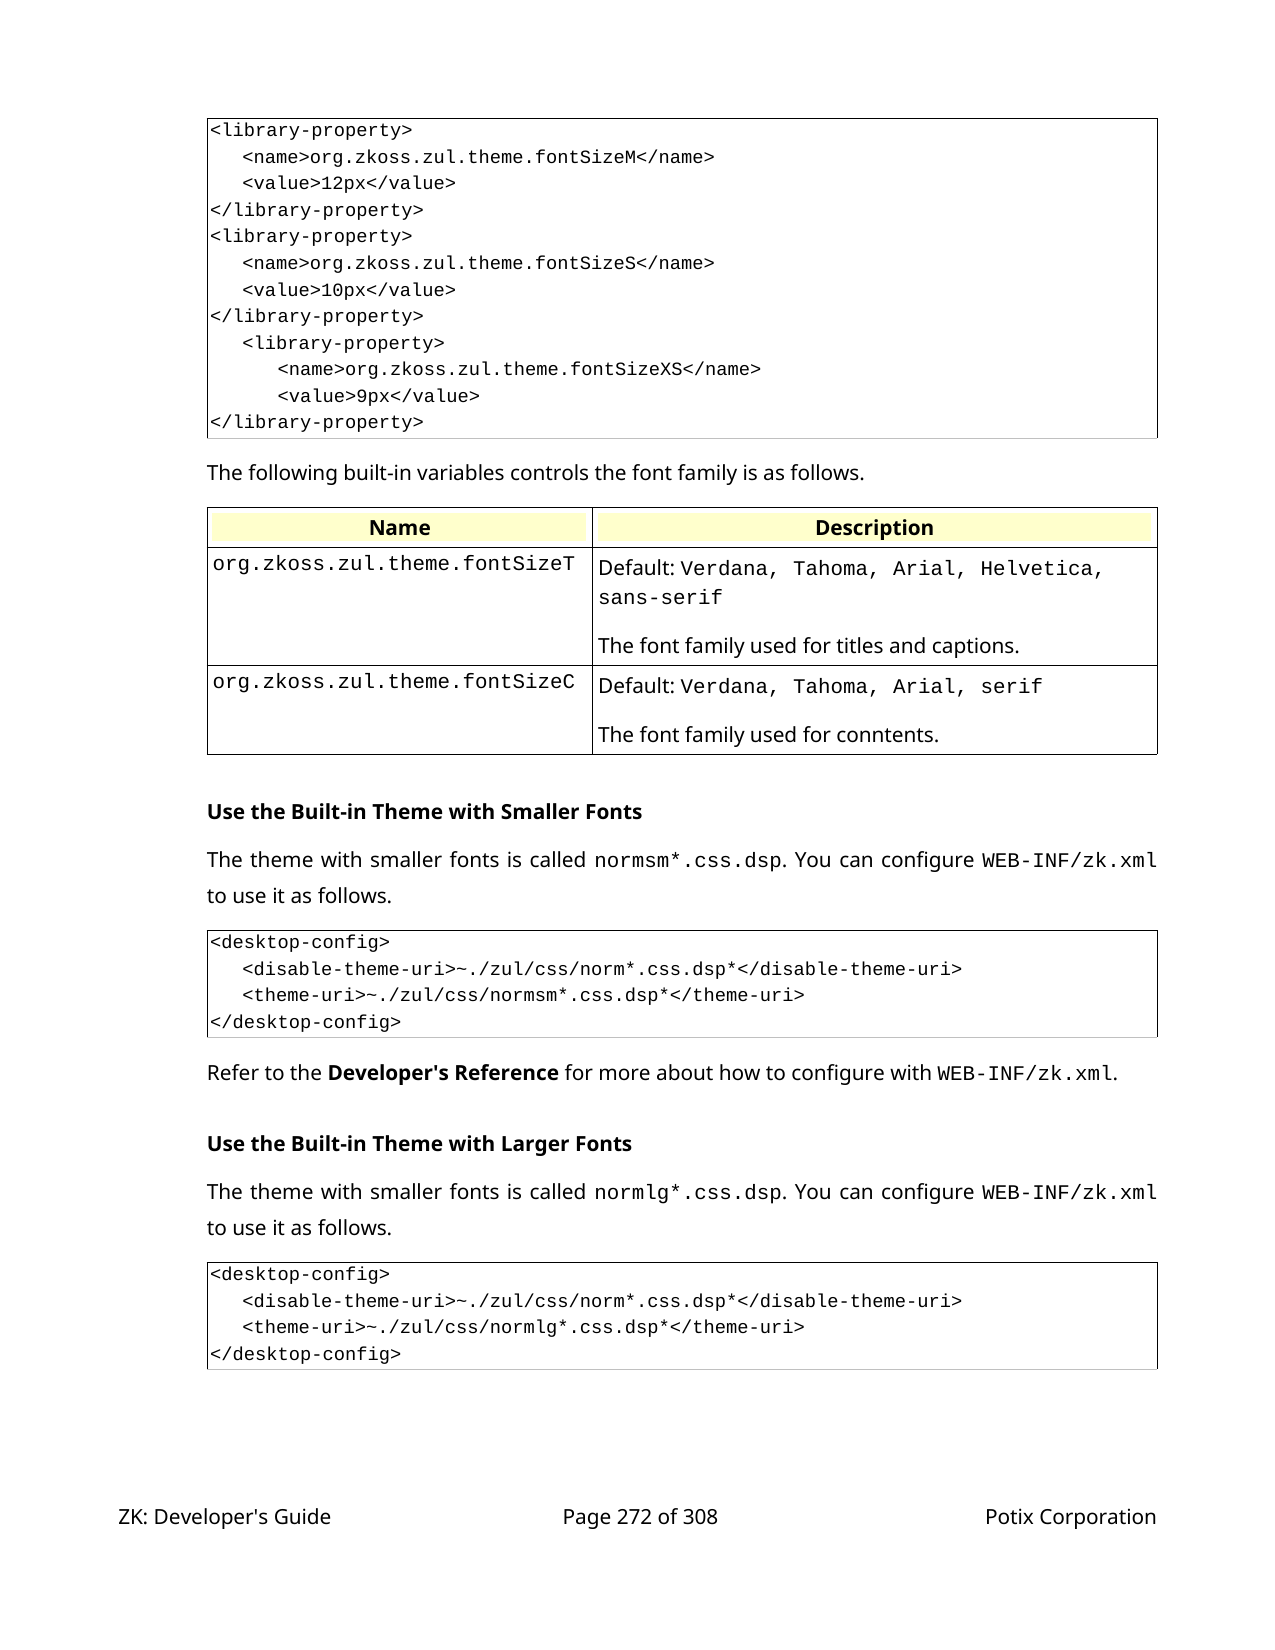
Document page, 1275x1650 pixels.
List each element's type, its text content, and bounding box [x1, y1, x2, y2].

text The theme with smaller fonts is called normlg*.css.dsp. You can configure WEB-INF/zk.xml to use it as follows. [207, 1177, 1157, 1241]
subtitle Use the Built-in Theme with Smaller Fonts [207, 797, 1157, 825]
table_cell Default: Verdana, Tahoma, Arial, serif The font family used for conntents. [593, 666, 1157, 754]
text The theme with smaller fonts is called normsm*.css.dsp. You can configure WEB-INF/zk.xml to use it as follows. [207, 846, 1157, 909]
text The following built-in variables controls the font family is as follows. [207, 458, 1157, 486]
table_cell org.zkoss.zul.theme.fontSizeC [208, 666, 592, 754]
table_cell org.zkoss.zul.theme.fontSizeT [208, 548, 592, 665]
table_header Name [208, 508, 592, 547]
text Refer to the Developer's Reference for more about how to configure with WEB-INF/zk.xml. [207, 1058, 1157, 1086]
subtitle Use the Built-in Theme with Larger Fonts [207, 1129, 1157, 1157]
table_header Description [593, 508, 1157, 547]
text <library-property> <name>org.zkoss.zul.theme.fontSizeM</name> <value>12px</value> </library-property> <library-property> <name>org.zkoss.zul.theme.fontSizeS</name> <value>10px</value> </library-property> <library-property> <name>org.zkoss.zul.theme.fontSizeXS</name> <value>9px</value> </library-property> [208, 119, 1157, 438]
table_cell Default: Verdana, Tahoma, Arial, Helvetica, sans-serif The font family used for titles and captions. [593, 548, 1157, 665]
text <desktop-config> <disable-theme-uri>~./zul/css/norm*.css.dsp*</disable-theme-uri> <theme-uri>~./zul/css/normlg*.css.dsp*</theme-uri> </desktop-config> [208, 1263, 1157, 1369]
text <desktop-config> <disable-theme-uri>~./zul/css/norm*.css.dsp*</disable-theme-uri> <theme-uri>~./zul/css/normsm*.css.dsp*</theme-uri> </desktop-config> [208, 931, 1157, 1037]
